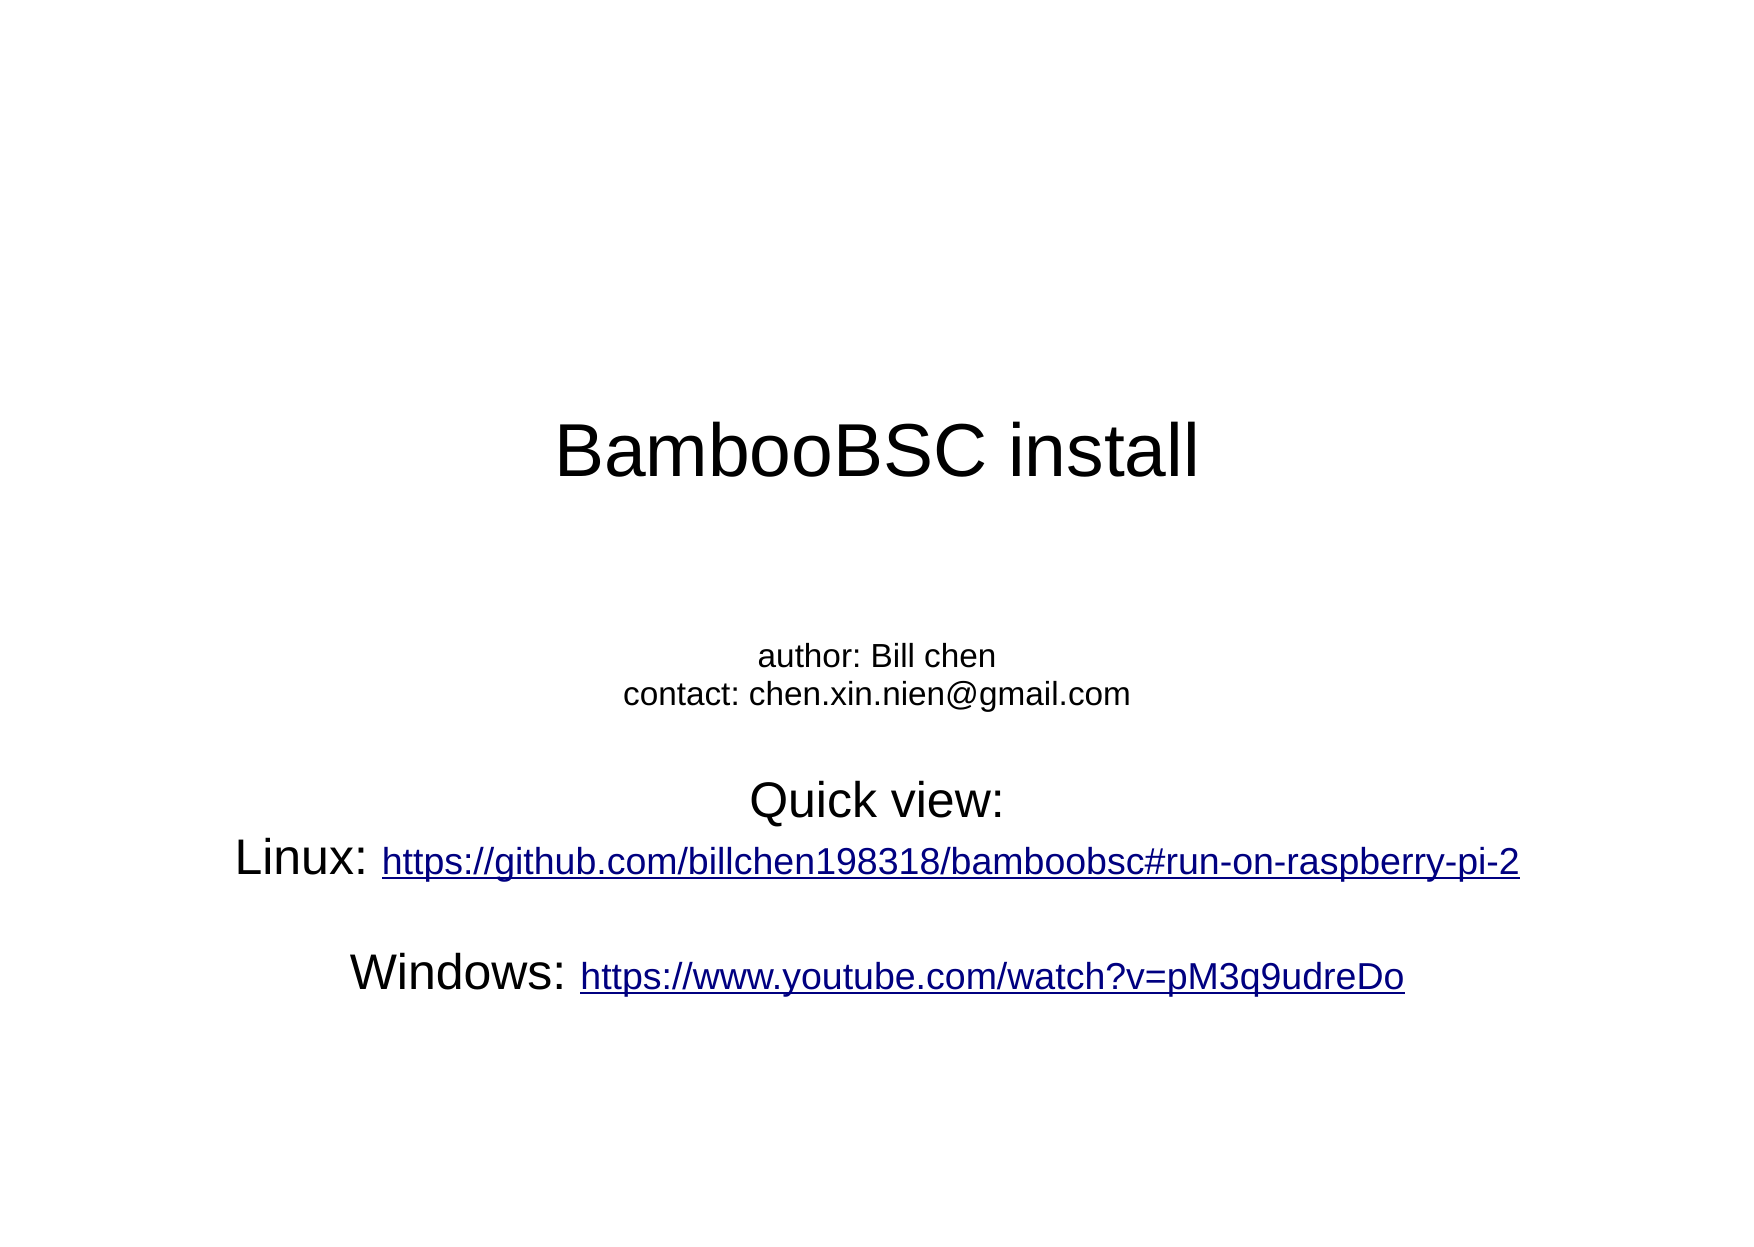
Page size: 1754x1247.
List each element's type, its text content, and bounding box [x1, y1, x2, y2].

text contact: chen.xin.nien@gmail.com [118, 674, 1636, 712]
text Windows: https://www.youtube.com/watch?v=pM3q9udreDo [118, 942, 1636, 1000]
text BambooBSC install [118, 406, 1636, 492]
text author: Bill chen [118, 636, 1636, 674]
text Quick view: [118, 770, 1636, 827]
text Linux: https://github.com/billchen198318/bamboobsc#run-on-raspberry-pi-2 [118, 827, 1636, 885]
